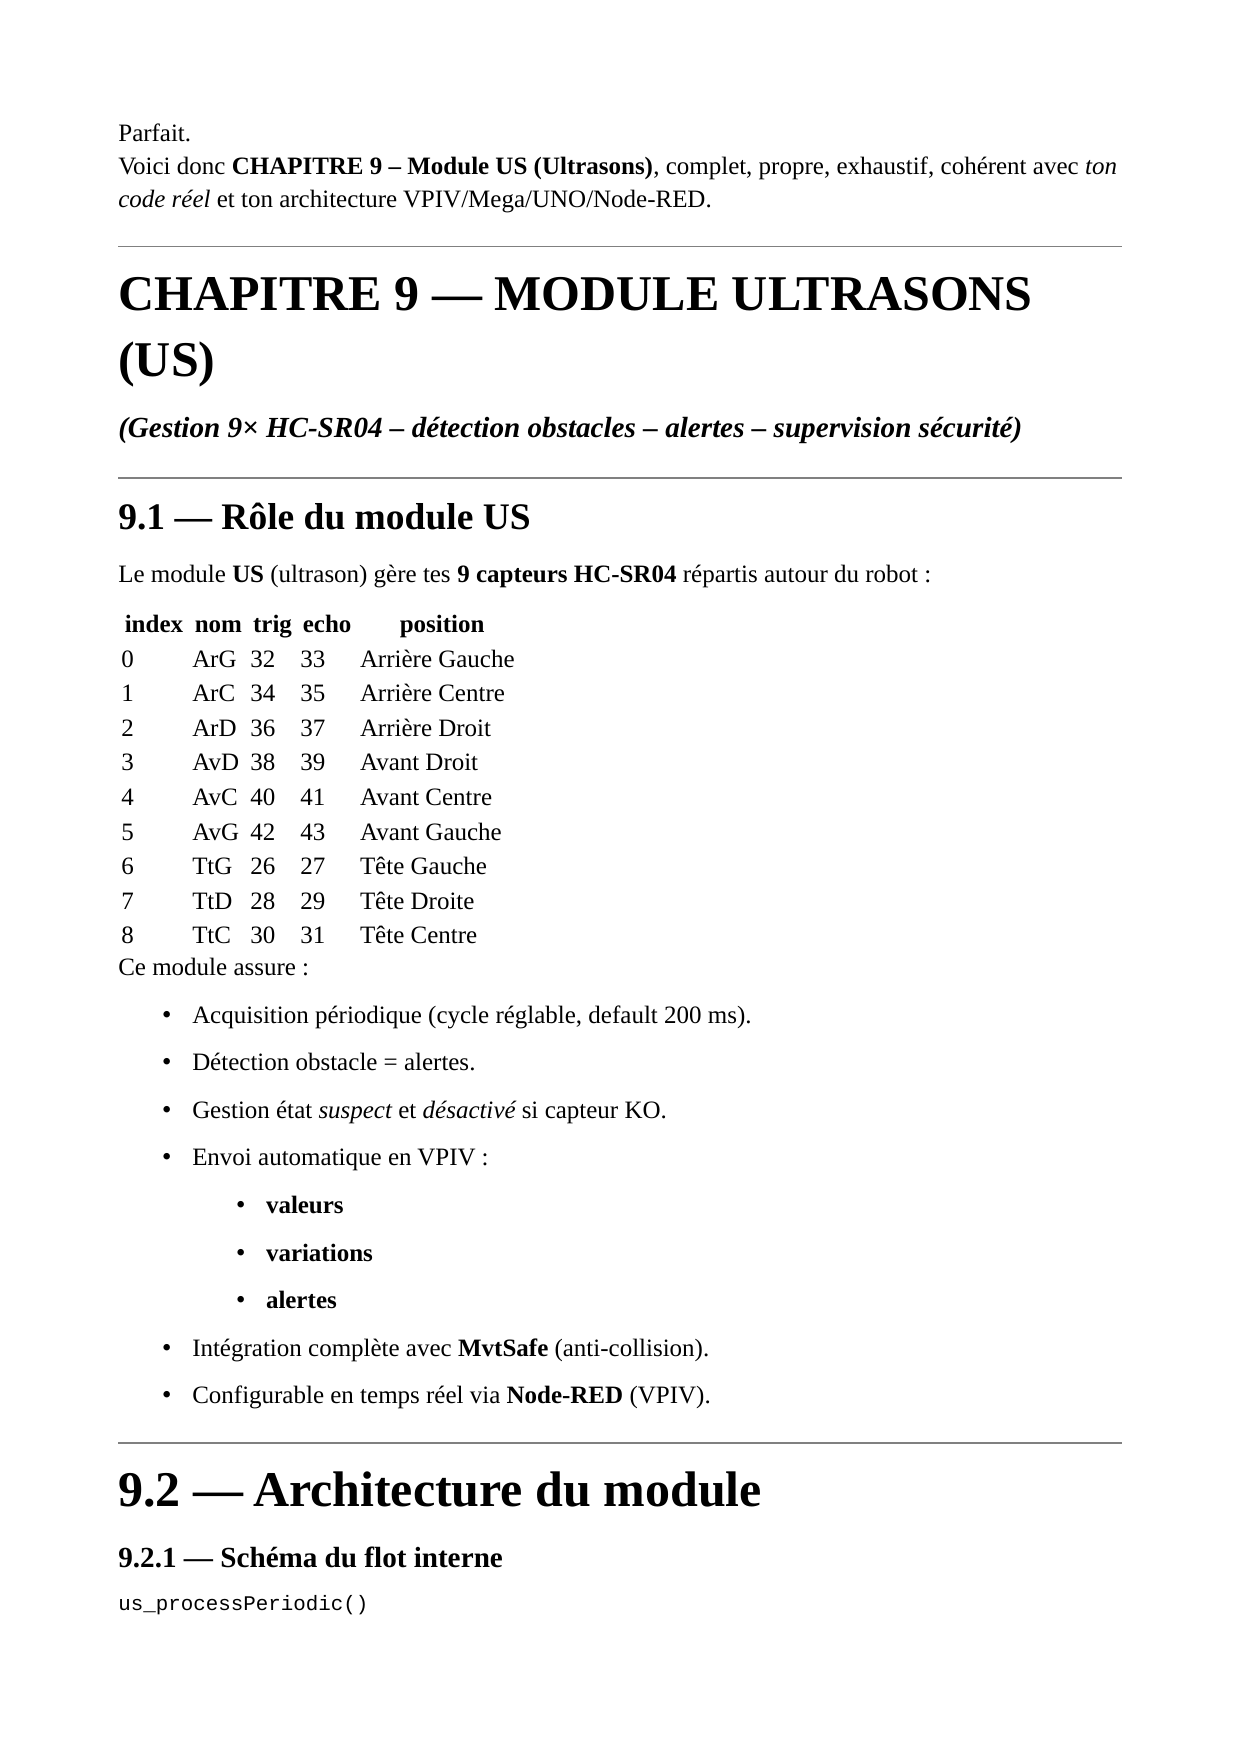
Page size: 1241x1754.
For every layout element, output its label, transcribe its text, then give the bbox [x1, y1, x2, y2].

table_cell 26 [247, 848, 297, 883]
subtitle CHAPITRE 9 — MODULE ULTRASONS (US) [118, 263, 1122, 387]
table_cell 3 [118, 745, 189, 779]
table_cell AvG [189, 814, 247, 848]
list Détection obstacle = alertes. [162, 1047, 1122, 1076]
subtitle 9.1 — Rôle du module US [118, 494, 1122, 538]
list variations [236, 1238, 1122, 1266]
table_header index [118, 606, 189, 641]
table_cell Tête Gauche [357, 848, 527, 883]
table_cell 34 [247, 675, 297, 710]
subtitle 9.2.1 — Schéma du flot interne [118, 1540, 1122, 1574]
table_cell Tête Droite [357, 883, 527, 917]
table_cell AvD [189, 745, 247, 779]
table_cell 36 [247, 710, 297, 744]
table_cell 38 [247, 745, 297, 779]
table_cell Avant Droit [357, 745, 527, 779]
table_cell 35 [297, 675, 357, 710]
list Configurable en temps réel via Node-RED (VPIV). [162, 1381, 1122, 1409]
table_header position [357, 606, 527, 641]
table_cell 2 [118, 710, 189, 744]
table_cell TtC [189, 918, 247, 952]
table_cell 8 [118, 918, 189, 952]
table_cell 43 [297, 814, 357, 848]
table_cell 7 [118, 883, 189, 917]
table_header nom [189, 606, 247, 641]
table_cell 6 [118, 848, 189, 883]
table_cell 29 [297, 883, 357, 917]
text Le module US (ultrason) gère tes 9 capteurs HC-SR04 répartis autour du robot : [118, 559, 1122, 587]
table_cell 4 [118, 779, 189, 814]
table_cell Avant Gauche [357, 814, 527, 848]
subtitle 9.2 — Architecture du module [118, 1459, 1122, 1517]
table_cell 28 [247, 883, 297, 917]
table_cell 31 [297, 918, 357, 952]
table_cell 30 [247, 918, 297, 952]
table_cell ArC [189, 675, 247, 710]
table_cell 42 [247, 814, 297, 848]
table_cell 40 [247, 779, 297, 814]
table_cell Arrière Centre [357, 675, 527, 710]
table_cell 37 [297, 710, 357, 744]
list Envoi automatique en VPIV : [162, 1142, 1122, 1171]
table_cell 32 [247, 641, 297, 675]
text us_processPeriodic() [118, 1593, 1122, 1617]
table_cell Arrière Droit [357, 710, 527, 744]
table_cell AvC [189, 779, 247, 814]
table_cell ArG [189, 641, 247, 675]
table_cell 39 [297, 745, 357, 779]
table_cell 5 [118, 814, 189, 848]
list Acquisition périodique (cycle réglable, default 200 ms). [162, 1000, 1122, 1028]
table_cell Avant Centre [357, 779, 527, 814]
table_cell TtG [189, 848, 247, 883]
list valeurs [236, 1190, 1122, 1219]
table_cell Arrière Gauche [357, 641, 527, 675]
table_cell 41 [297, 779, 357, 814]
text Ce module assure : [118, 952, 1122, 981]
list Intégration complète avec MvtSafe (anti-collision). [162, 1333, 1122, 1362]
table_header echo [297, 606, 357, 641]
list alertes [236, 1285, 1122, 1314]
table_header trig [247, 606, 297, 641]
subtitle (Gestion 9× HC-SR04 – détection obstacles – alertes – supervision sécurité) [118, 410, 1122, 443]
table_cell 27 [297, 848, 357, 883]
table_cell TtD [189, 883, 247, 917]
table_cell 0 [118, 641, 189, 675]
table_cell Tête Centre [357, 918, 527, 952]
list Gestion état suspect et désactivé si capteur KO. [162, 1095, 1122, 1124]
table_cell ArD [189, 710, 247, 744]
text Parfait. Voici donc CHAPITRE 9 – Module US (Ultrasons), complet, propre, exhaustif, cohérent avec ton code réel et ton architecture VPIV/Mega/UNO/Node-RED. [118, 118, 1122, 213]
table_cell 33 [297, 641, 357, 675]
table_cell 1 [118, 675, 189, 710]
